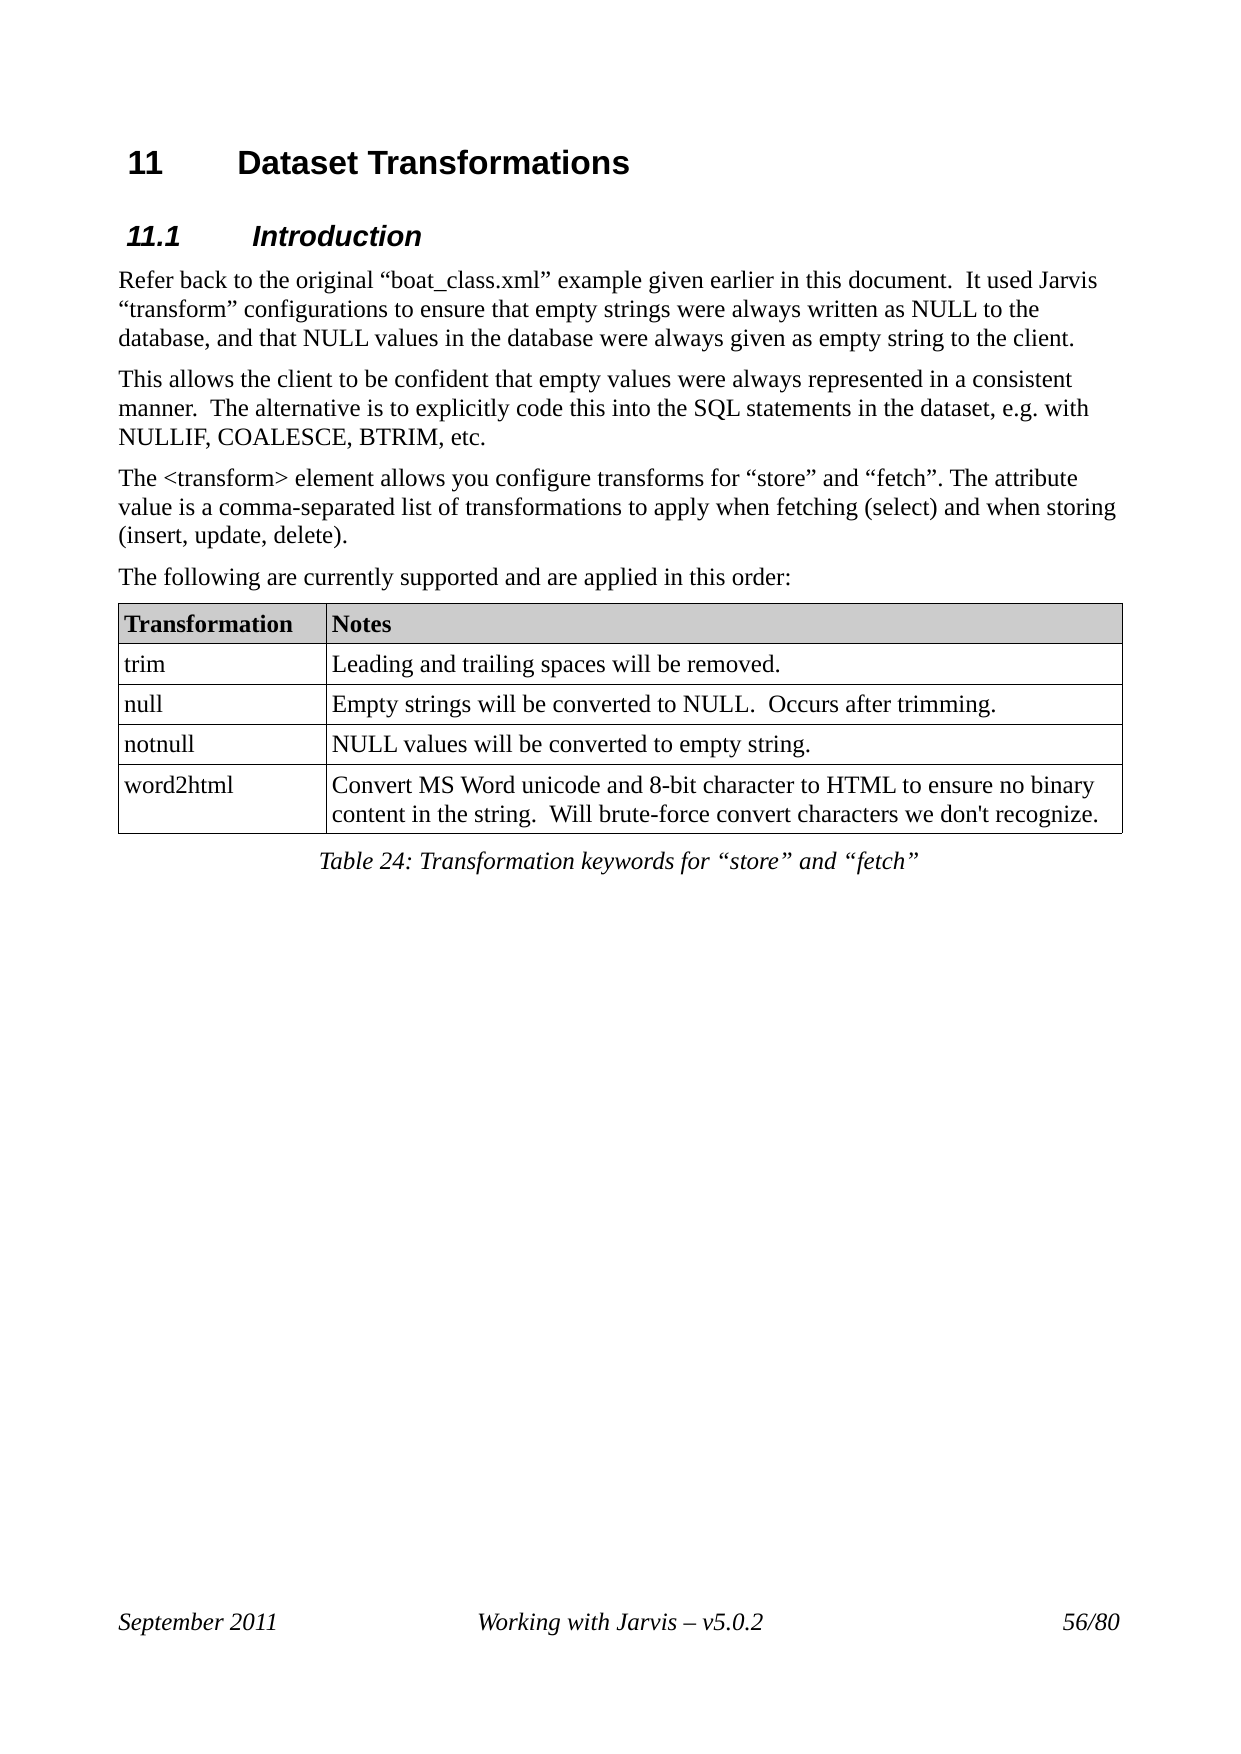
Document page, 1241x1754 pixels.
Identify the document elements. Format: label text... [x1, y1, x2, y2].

text This allows the client to be confident that empty values were always represented in a consistent manner. The alternative is to explicitly code this into the SQL statements in the dataset, e.g. with NULLIF, COALESCE, BTRIM, etc. [118, 364, 1122, 450]
table_cell word2html [119, 765, 326, 833]
table_header Notes [327, 604, 1122, 643]
subtitle Introduction [118, 219, 1122, 253]
table_cell Empty strings will be converted to NULL. Occurs after trimming. [327, 685, 1122, 724]
text Table 24: Transformation keywords for “store” and “fetch” [118, 846, 1122, 874]
table_cell Leading and trailing spaces will be removed. [327, 644, 1122, 683]
table_cell Convert MS Word unicode and 8-bit character to HTML to ensure no binary content in the string. Will brute-force convert characters we don't recognize. [327, 765, 1122, 833]
text Refer back to the original “boat_class.xml” example given earlier in this document. It used Jarvis “transform” configurations to ensure that empty strings were always written as NULL to the database, and that NULL values in the database were always given as empty string to the client. [118, 265, 1122, 352]
table_cell notnull [119, 725, 326, 764]
text The <transform> element allows you configure transforms for “store” and “fetch”. The attribute value is a comma-separated list of transformations to apply when fetching (select) and when storing (insert, update, delete). [118, 463, 1122, 549]
table_cell null [119, 685, 326, 724]
subtitle Dataset Transformations [118, 143, 1122, 182]
table_cell NULL values will be converted to empty string. [327, 725, 1122, 764]
text The following are currently supported and are applied in this order: [118, 562, 1122, 590]
table_header Transformation [119, 604, 326, 643]
table_cell trim [119, 644, 326, 683]
